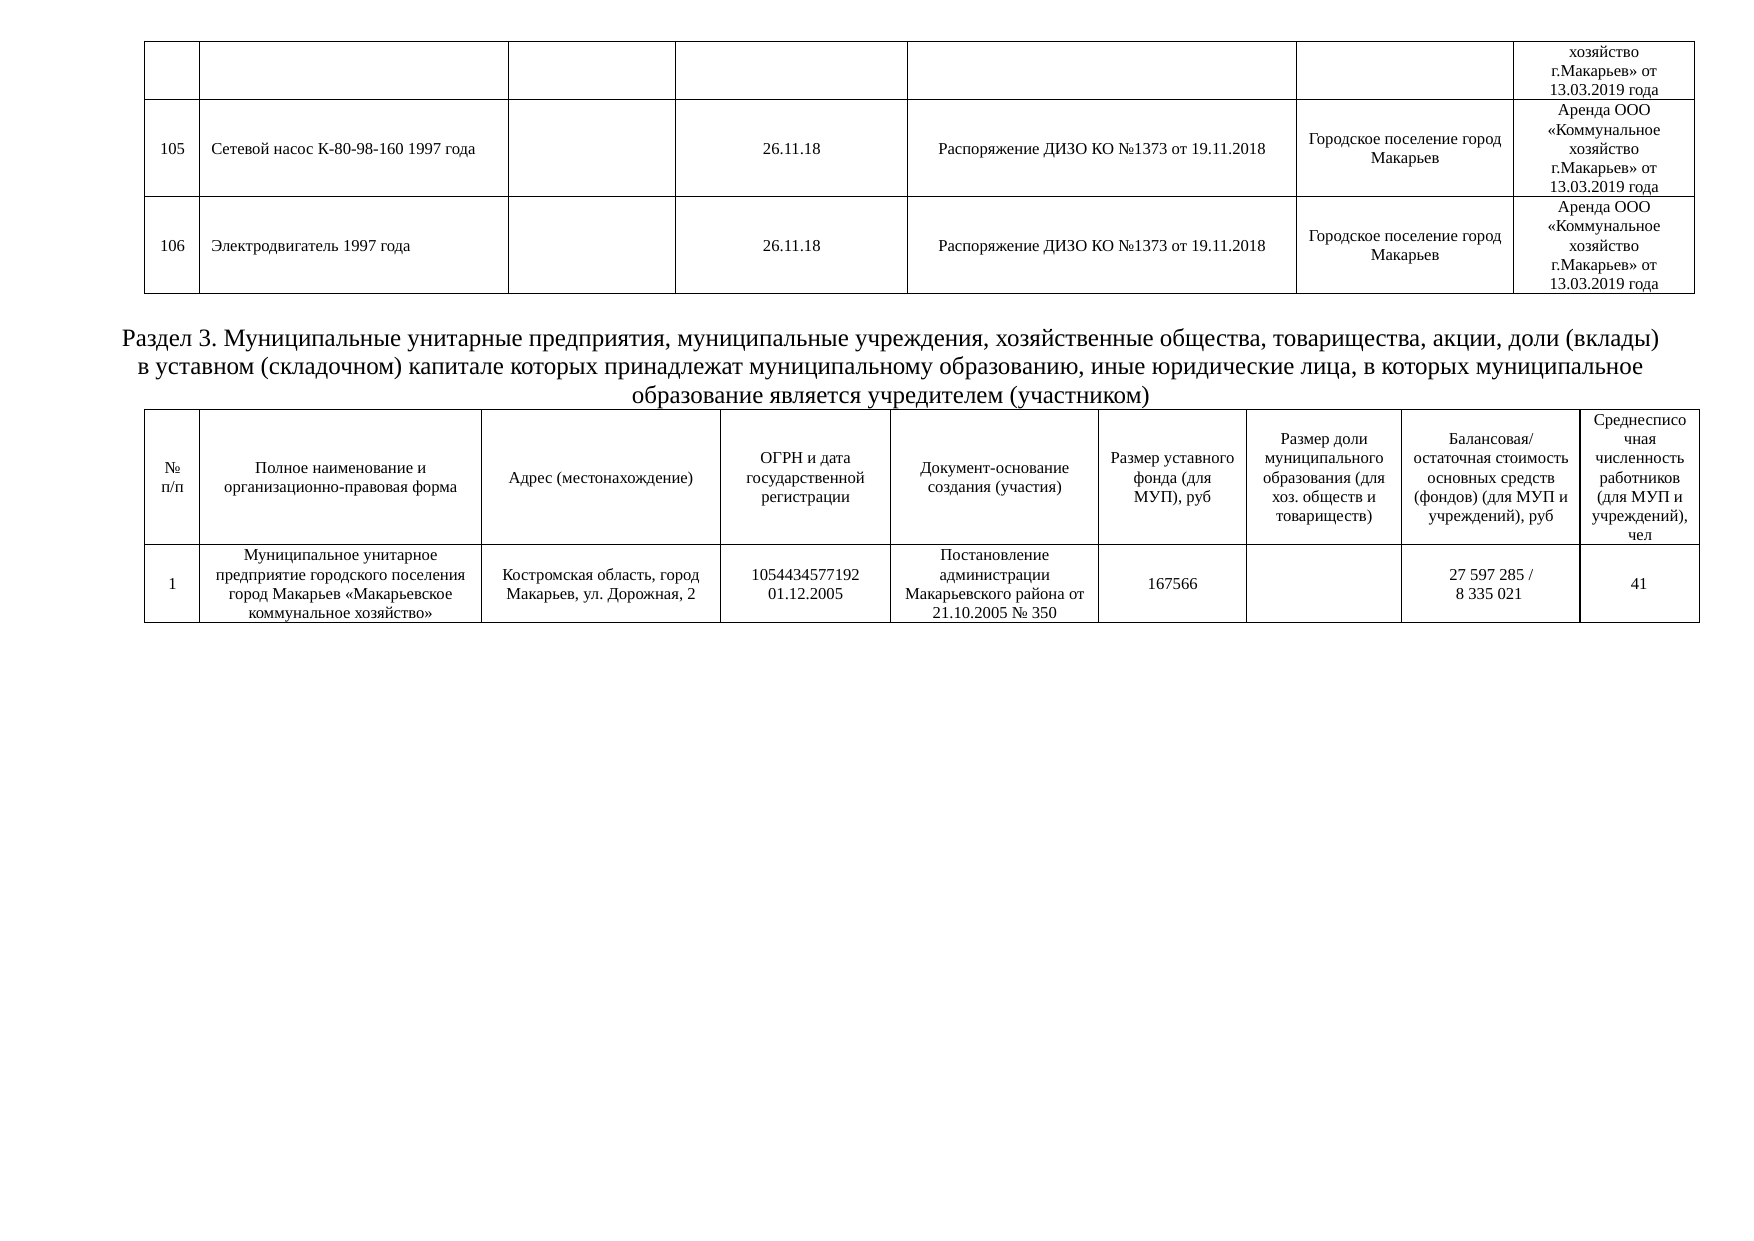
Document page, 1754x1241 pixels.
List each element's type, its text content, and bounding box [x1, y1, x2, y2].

table_cell 1 [145, 545, 199, 622]
table_header Балансовая/остаточная стоимость основных средств (фондов) (для МУП и учреждений), руб [1402, 410, 1579, 544]
table_cell Постановление администрации Макарьевского района от 21.10.2005 № 350 [891, 545, 1098, 622]
table_cell 105 [145, 100, 199, 196]
table_header Документ-основание создания (участия) [891, 410, 1098, 544]
table_header Размер уставного фонда (для МУП), руб [1099, 410, 1246, 544]
table_cell [509, 197, 675, 293]
table_cell 167566 [1099, 545, 1246, 622]
table_cell Распоряжение ДИЗО КО №1373 от 19.11.2018 [908, 197, 1296, 293]
table_header Адрес (местонахождение) [482, 410, 720, 544]
text Раздел 3. Муниципальные унитарные предприятия, муниципальные учреждения, хозяйственные общества, товарищества, акции, доли (вклады) в уставном (складочном) капитале которых принадлежат муниципальному образованию, иные юридические лица, в которых муниципальное образование является учредителем (участником) [118, 323, 1663, 409]
table_cell [1247, 545, 1401, 622]
table_cell [1297, 42, 1513, 99]
table_header № п/п [145, 410, 199, 544]
table_cell Костромская область, город Макарьев, ул. Дорожная, 2 [482, 545, 720, 622]
table_cell Муниципальное унитарное предприятие городского поселения город Макарьев «Макарьевское коммунальное хозяйство» [200, 545, 481, 622]
table_cell Электродвигатель 1997 года [200, 197, 508, 293]
table_cell [908, 42, 1296, 99]
table_cell 106 [145, 197, 199, 293]
table_header ОГРН и дата государственной регистрации [721, 410, 890, 544]
table_cell Сетевой насос К-80-98-160 1997 года [200, 100, 508, 196]
table_cell [200, 42, 508, 99]
table_cell Аренда ООО «Коммунальное хозяйство г.Макарьев» от 13.03.2019 года [1514, 100, 1694, 196]
table_cell [509, 42, 675, 99]
table_cell 41 [1581, 545, 1699, 622]
table_header Размер доли муниципального образования (для хоз. обществ и товариществ) [1247, 410, 1401, 544]
table_cell Аренда ООО «Коммунальное хозяйство г.Макарьев» от 13.03.2019 года [1514, 197, 1694, 293]
table_header Среднесписочная численность работников (для МУП и учреждений), чел [1581, 410, 1699, 544]
table_cell [145, 42, 199, 99]
table_cell Распоряжение ДИЗО КО №1373 от 19.11.2018 [908, 100, 1296, 196]
table_cell 26.11.18 [676, 100, 907, 196]
table_cell хозяйство г.Макарьев» от 13.03.2019 года [1514, 42, 1694, 99]
table_cell Городское поселение город Макарьев [1297, 197, 1513, 293]
table_cell 1054434577192 01.12.2005 [721, 545, 890, 622]
table_cell [509, 100, 675, 196]
table_cell [676, 42, 907, 99]
table_cell Городское поселение город Макарьев [1297, 100, 1513, 196]
table_header Полное наименование и организационно-правовая форма [200, 410, 481, 544]
table_cell 27 597 285 / 8 335 021 [1402, 545, 1579, 622]
table_cell 26.11.18 [676, 197, 907, 293]
